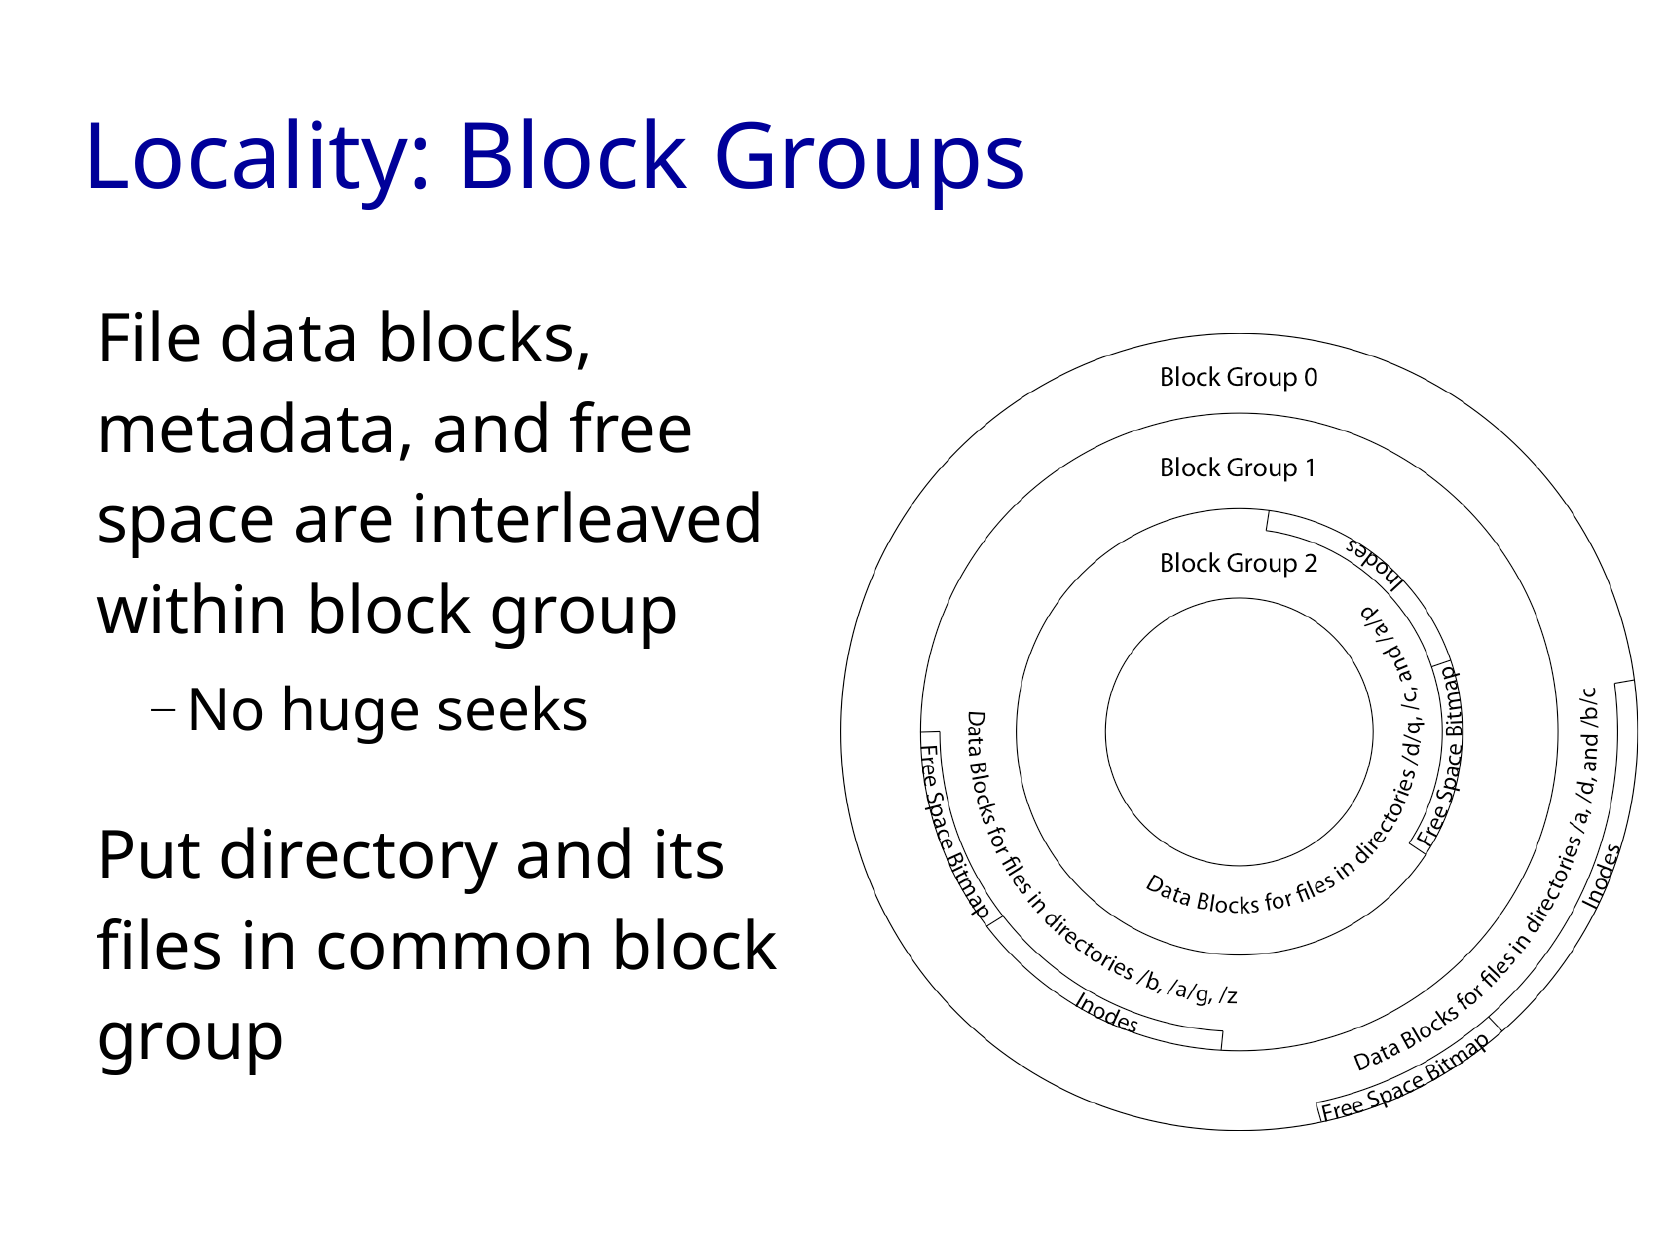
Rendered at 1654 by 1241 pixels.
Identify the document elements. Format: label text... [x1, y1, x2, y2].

title Locality: Block Groups [82, 49, 1571, 257]
list File data blocks, metadata, and free space are interleaved within block group No huge seeks Put directory and its files in common block group [60, 290, 839, 1171]
picture [838, 318, 1647, 1141]
